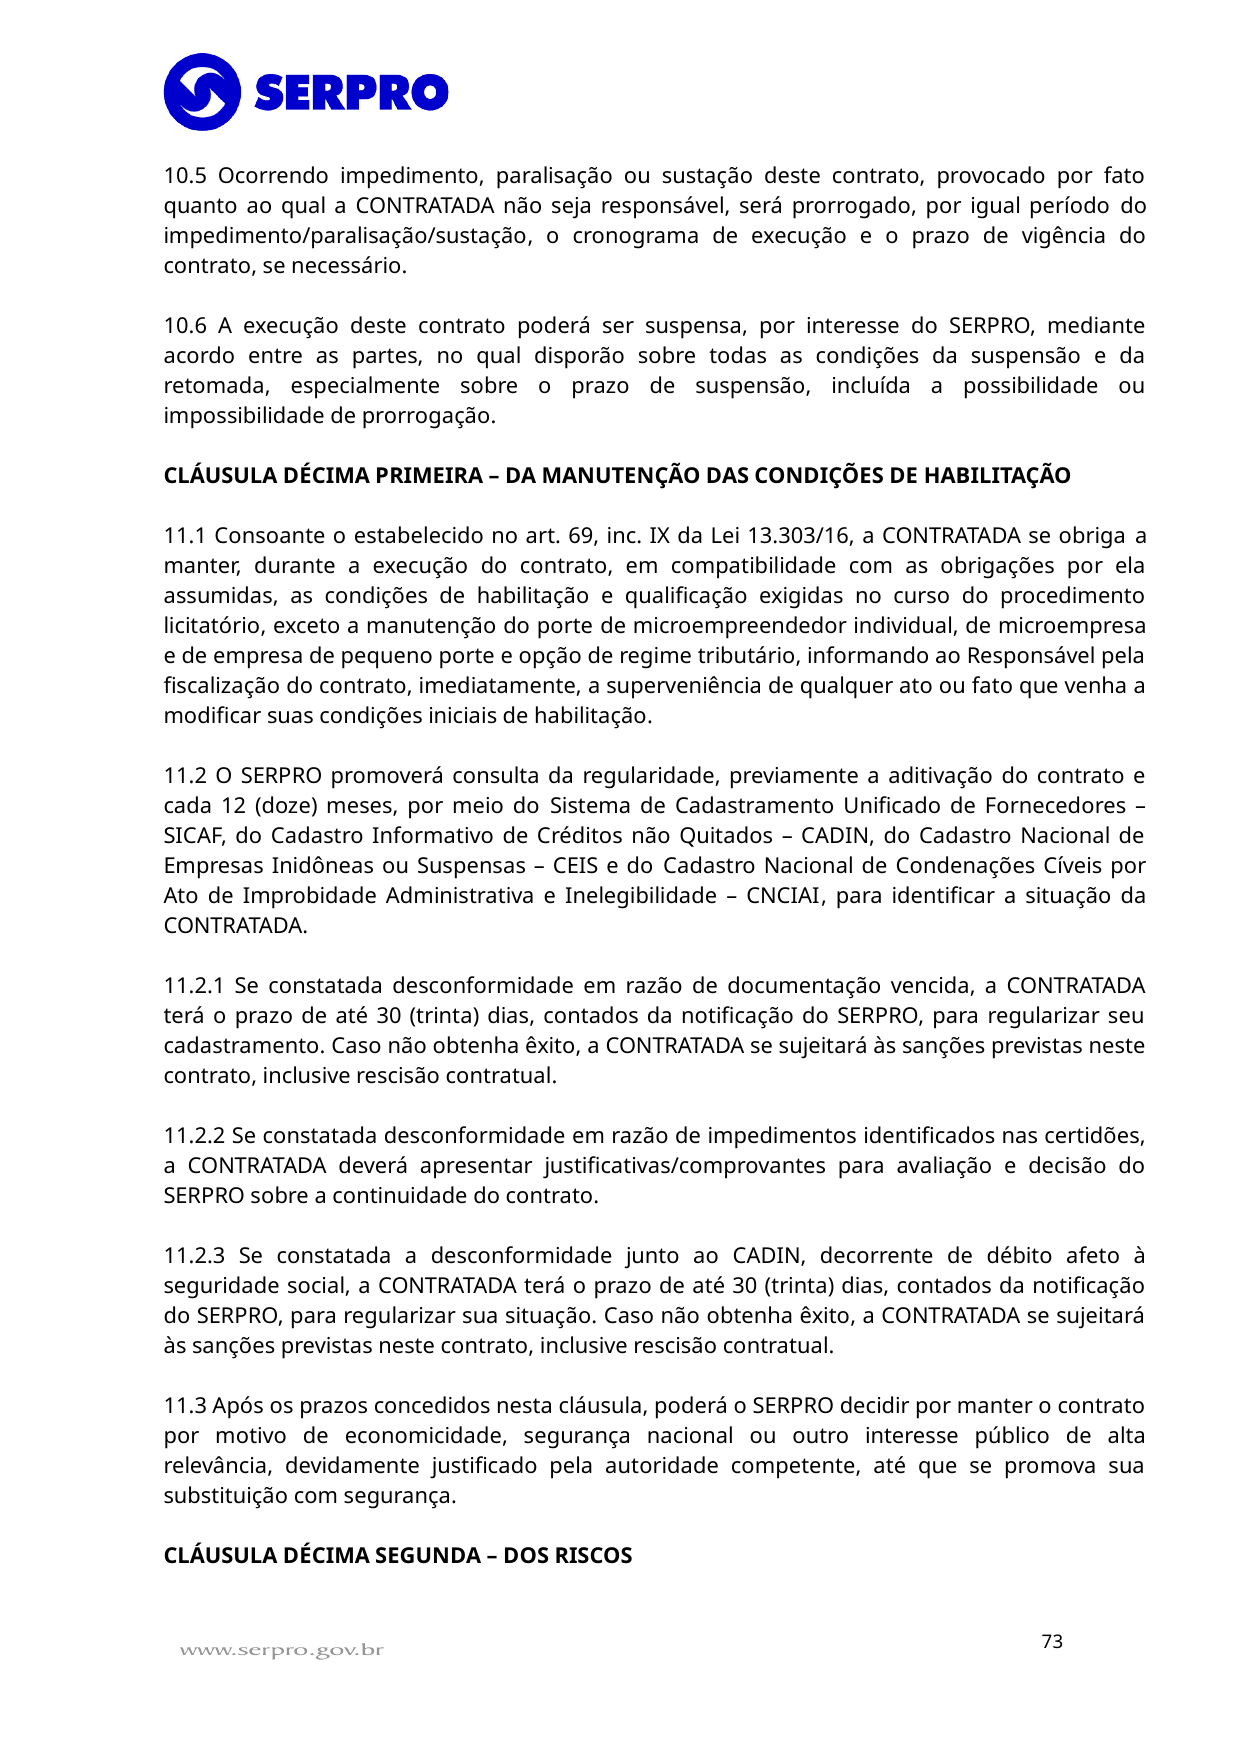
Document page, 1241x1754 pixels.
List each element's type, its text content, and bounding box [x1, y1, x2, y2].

text 11.2.2 Se constatada desconformidade em razão de impedimentos identificados nas certidões, a CONTRATADA deverá apresentar justificativas/comprovantes para avaliação e decisão do SERPRO sobre a continuidade do contrato. [163, 1120, 1147, 1210]
text 11.1 Consoante o estabelecido no art. 69, inc. IX da Lei 13.303/16, a CONTRATADA se obriga a manter, durante a execução do contrato, em compatibilidade com as obrigações por ela assumidas, as condições de habilitação e qualificação exigidas no curso do procedimento licitatório, exceto a manutenção do porte de microempreendedor individual, de microempresa e de empresa de pequeno porte e opção de regime tributário, informando ao Responsável pela fiscalização do contrato, imediatamente, a superveniência de qualquer ato ou fato que venha a modificar suas condições iniciais de habilitação. [163, 520, 1147, 730]
text 11.2 O SERPRO promoverá consulta da regularidade, previamente a aditivação do contrato e cada 12 (doze) meses, por meio do Sistema de Cadastramento Unificado de Fornecedores – SICAF, do Cadastro Informativo de Créditos não Quitados – CADIN, do Cadastro Nacional de Empresas Inidôneas ou Suspensas – CEIS e do Cadastro Nacional de Condenações Cíveis por Ato de Improbidade Administrativa e Inelegibilidade – CNCIAI, para identificar a situação da CONTRATADA. [163, 760, 1147, 940]
text 11.2.1 Se constatada desconformidade em razão de documentação vencida, a CONTRATADA terá o prazo de até 30 (trinta) dias, contados da notificação do SERPRO, para regularizar seu cadastramento. Caso não obtenha êxito, a CONTRATADA se sujeitará às sanções previstas neste contrato, inclusive rescisão contratual. [163, 970, 1147, 1090]
text CLÁUSULA DÉCIMA SEGUNDA – DOS RISCOS [163, 1540, 1147, 1570]
text 10.5 Ocorrendo impedimento, paralisação ou sustação deste contrato, provocado por fato quanto ao qual a CONTRATADA não seja responsável, será prorrogado, por igual período do impedimento/paralisação/sustação, o cronograma de execução e o prazo de vigência do contrato, se necessário. [163, 160, 1147, 280]
text 11.2.3 Se constatada a desconformidade junto ao CADIN, decorrente de débito afeto à seguridade social, a CONTRATADA terá o prazo de até 30 (trinta) dias, contados da notificação do SERPRO, para regularizar sua situação. Caso não obtenha êxito, a CONTRATADA se sujeitará às sanções previstas neste contrato, inclusive rescisão contratual. [163, 1240, 1147, 1360]
text 11.3 Após os prazos concedidos nesta cláusula, poderá o SERPRO decidir por manter o contrato por motivo de economicidade, segurança nacional ou outro interesse público de alta relevância, devidamente justificado pela autoridade competente, até que se promova sua substituição com segurança. [163, 1390, 1147, 1510]
picture [163, 53, 449, 131]
text CLÁUSULA DÉCIMA PRIMEIRA – DA MANUTENÇÃO DAS CONDIÇÕES DE HABILITAÇÃO [163, 460, 1147, 490]
text 10.6 A execução deste contrato poderá ser suspensa, por interesse do SERPRO, mediante acordo entre as partes, no qual disporão sobre todas as condições da suspensão e da retomada, especialmente sobre o prazo de suspensão, incluída a possibilidade ou impossibilidade de prorrogação. [163, 310, 1147, 430]
